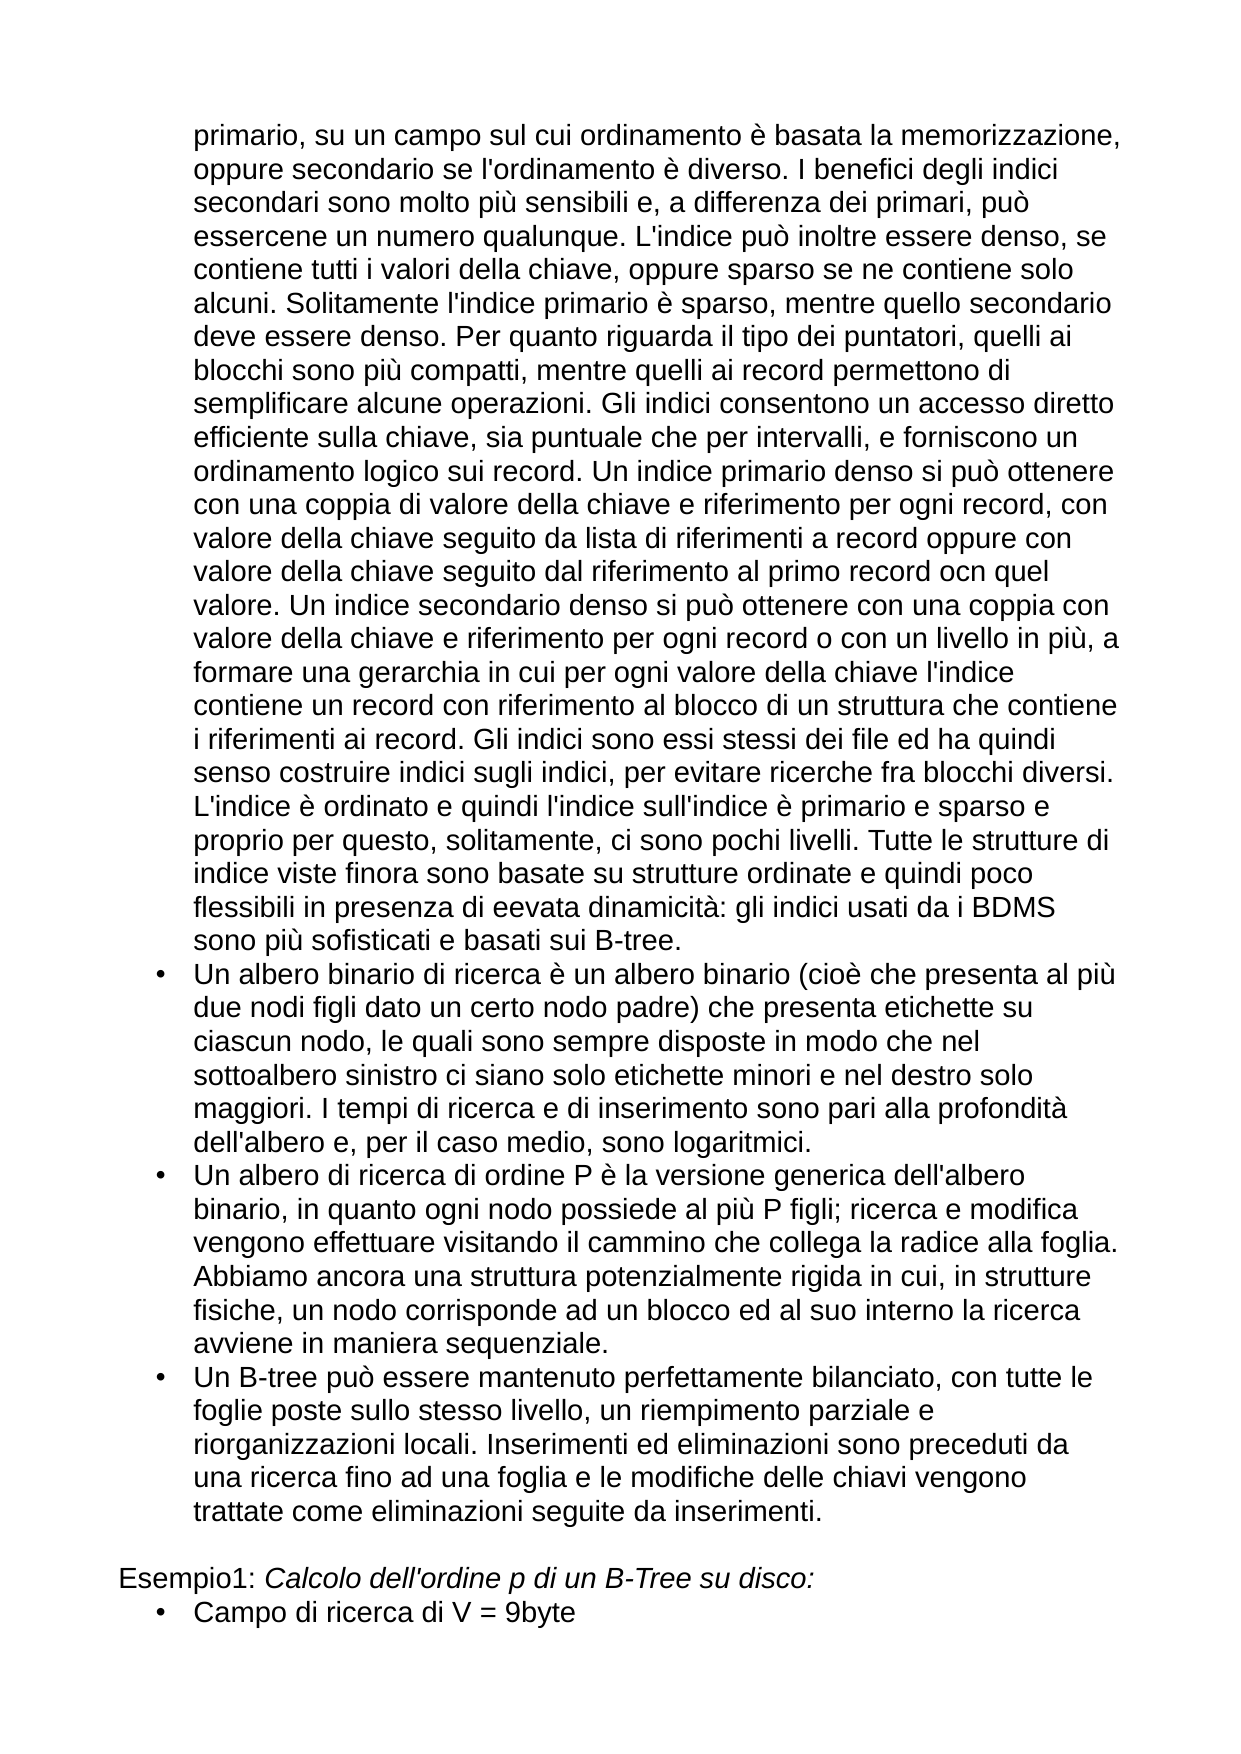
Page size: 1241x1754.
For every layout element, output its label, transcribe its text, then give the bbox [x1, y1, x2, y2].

list Un B-tree può essere mantenuto perfettamente bilanciato, con tutte le foglie poste sullo stesso livello, un riempimento parziale e riorganizzazioni locali. Inserimenti ed eliminazioni sono preceduti da una ricerca fino ad una foglia e le modifiche delle chiavi vengono trattate come eliminazioni seguite da inserimenti. [156, 1359, 1122, 1527]
list primario, su un campo sul cui ordinamento è basata la memorizzazione, oppure secondario se l'ordinamento è diverso. I benefici degli indici secondari sono molto più sensibili e, a differenza dei primari, può essercene un numero qualunque. L'indice può inoltre essere denso, se contiene tutti i valori della chiave, oppure sparso se ne contiene solo alcuni. Solitamente l'indice primario è sparso, mentre quello secondario deve essere denso. Per quanto riguarda il tipo dei puntatori, quelli ai blocchi sono più compatti, mentre quelli ai record permettono di semplificare alcune operazioni. Gli indici consentono un accesso diretto efficiente sulla chiave, sia puntuale che per intervalli, e forniscono un ordinamento logico sui record. Un indice primario denso si può ottenere con una coppia di valore della chiave e riferimento per ogni record, con valore della chiave seguito da lista di riferimenti a record oppure con valore della chiave seguito dal riferimento al primo record ocn quel valore. Un indice secondario denso si può ottenere con una coppia con valore della chiave e riferimento per ogni record o con un livello in più, a formare una gerarchia in cui per ogni valore della chiave l'indice contiene un record con riferimento al blocco di un struttura che contiene i riferimenti ai record. Gli indici sono essi stessi dei file ed ha quindi senso costruire indici sugli indici, per evitare ricerche fra blocchi diversi. L'indice è ordinato e quindi l'indice sull'indice è primario e sparso e proprio per questo, solitamente, ci sono pochi livelli. Tutte le strutture di indice viste finora sono basate su strutture ordinate e quindi poco flessibili in presenza di eevata dinamicità: gli indici usati da i BDMS sono più sofisticati e basati sui B-tree. [156, 118, 1122, 957]
list Campo di ricerca di V = 9byte [156, 1594, 1122, 1628]
list Un albero di ricerca di ordine P è la versione generica dell'albero binario, in quanto ogni nodo possiede al più P figli; ricerca e modifica vengono effettuare visitando il cammino che collega la radice alla foglia. Abbiamo ancora una struttura potenzialmente rigida in cui, in strutture fisiche, un nodo corrisponde ad un blocco ed al suo interno la ricerca avviene in maniera sequenziale. [156, 1158, 1122, 1359]
text Esempio1: Calcolo dell'ordine p di un B-Tree su disco: [118, 1561, 1122, 1594]
list Un albero binario di ricerca è un albero binario (cioè che presenta al più due nodi figli dato un certo nodo padre) che presenta etichette su ciascun nodo, le quali sono sempre disposte in modo che nel sottoalbero sinistro ci siano solo etichette minori e nel destro solo maggiori. I tempi di ricerca e di inserimento sono pari alla profondità dell'albero e, per il caso medio, sono logaritmici. [156, 957, 1122, 1158]
